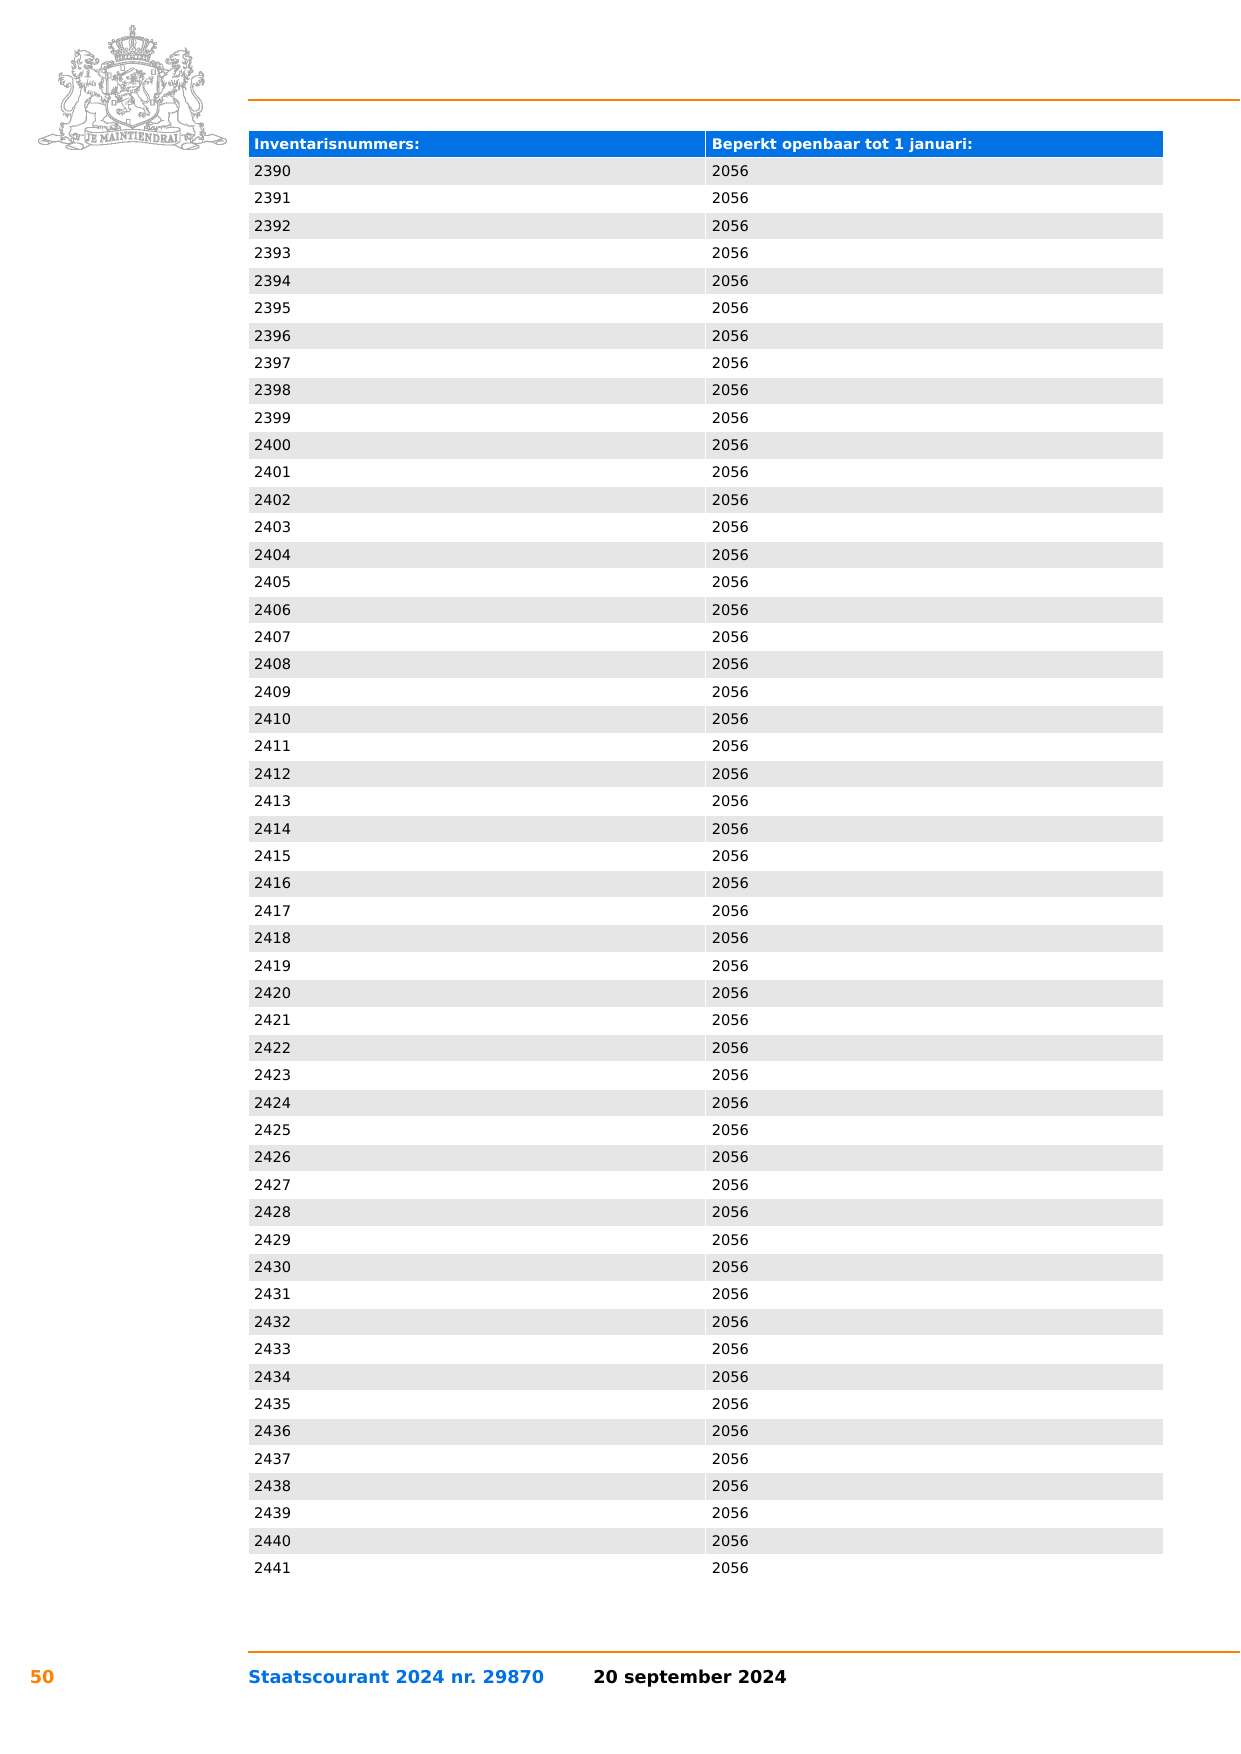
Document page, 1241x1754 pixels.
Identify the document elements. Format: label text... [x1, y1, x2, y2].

table_cell 2421 [249, 1008, 705, 1034]
table_cell 2056 [706, 542, 1163, 568]
table_cell 2056 [706, 460, 1163, 486]
table_cell 2391 [249, 186, 705, 212]
table_cell 2401 [249, 460, 705, 486]
table_cell 2056 [706, 898, 1163, 924]
table_cell 2430 [249, 1254, 705, 1281]
table_cell 2439 [249, 1501, 705, 1527]
table_cell 2414 [249, 816, 705, 842]
table_cell 2056 [706, 268, 1163, 294]
table_cell 2056 [706, 378, 1163, 404]
picture [38, 25, 227, 150]
table_cell 2432 [249, 1309, 705, 1335]
table_cell 2056 [706, 432, 1163, 459]
table_cell 2403 [249, 515, 705, 541]
table_cell 2435 [249, 1391, 705, 1417]
table_cell 2419 [249, 953, 705, 979]
table_cell 2056 [706, 241, 1163, 267]
table_cell 2410 [249, 706, 705, 733]
table_cell 2429 [249, 1227, 705, 1253]
table_cell 2056 [706, 158, 1163, 185]
table_cell 2056 [706, 1556, 1163, 1582]
table_cell 2426 [249, 1145, 705, 1171]
table_cell 2056 [706, 1254, 1163, 1281]
table_cell 2056 [706, 295, 1163, 322]
table_cell 2056 [706, 569, 1163, 596]
table_cell 2407 [249, 624, 705, 650]
table_cell 2406 [249, 597, 705, 623]
table_cell 2433 [249, 1336, 705, 1363]
table_cell 2394 [249, 268, 705, 294]
table_cell 2056 [706, 1063, 1163, 1089]
table_cell 2393 [249, 241, 705, 267]
table_cell 2056 [706, 186, 1163, 212]
table_cell 2056 [706, 1419, 1163, 1445]
table_cell 2399 [249, 405, 705, 431]
table_cell 2056 [706, 1199, 1163, 1226]
table_cell 2056 [706, 1282, 1163, 1308]
table_cell 2425 [249, 1117, 705, 1143]
table_cell 2400 [249, 432, 705, 459]
table_cell 2427 [249, 1172, 705, 1198]
table_cell 2402 [249, 487, 705, 513]
table_cell 2438 [249, 1473, 705, 1500]
table_cell 2422 [249, 1035, 705, 1061]
table_cell 2056 [706, 1090, 1163, 1116]
table_header Beperkt openbaar tot 1 januari: [706, 131, 1163, 157]
table_cell 2056 [706, 487, 1163, 513]
table_cell 2056 [706, 1172, 1163, 1198]
table_cell 2056 [706, 597, 1163, 623]
table_cell 2056 [706, 1501, 1163, 1527]
table_cell 2056 [706, 1391, 1163, 1417]
table_cell 2056 [706, 816, 1163, 842]
table_cell 2056 [706, 1336, 1163, 1363]
table_cell 2056 [706, 323, 1163, 349]
table_cell 2056 [706, 1035, 1163, 1061]
table_cell 2056 [706, 789, 1163, 815]
table_cell 2398 [249, 378, 705, 404]
table_cell 2056 [706, 1227, 1163, 1253]
table_cell 2437 [249, 1446, 705, 1472]
table_cell 2409 [249, 679, 705, 705]
table_cell 2420 [249, 980, 705, 1007]
table_cell 2408 [249, 651, 705, 678]
table_cell 2424 [249, 1090, 705, 1116]
table_cell 2056 [706, 651, 1163, 678]
table_cell 2056 [706, 1145, 1163, 1171]
table_cell 2423 [249, 1063, 705, 1089]
table_cell 2056 [706, 679, 1163, 705]
table_cell 2056 [706, 980, 1163, 1007]
table_cell 2056 [706, 350, 1163, 376]
table_cell 2434 [249, 1364, 705, 1390]
table_header Inventarisnummers: [249, 131, 705, 157]
table_cell 2413 [249, 789, 705, 815]
table_cell 2395 [249, 295, 705, 322]
table_cell 2431 [249, 1282, 705, 1308]
table_cell 2417 [249, 898, 705, 924]
table_cell 2056 [706, 1117, 1163, 1143]
table_cell 2436 [249, 1419, 705, 1445]
table_cell 2056 [706, 1528, 1163, 1554]
table_cell 2056 [706, 843, 1163, 869]
table_cell 2056 [706, 953, 1163, 979]
table_cell 2056 [706, 1364, 1163, 1390]
table_cell 2056 [706, 734, 1163, 760]
table_cell 2411 [249, 734, 705, 760]
table_cell 2056 [706, 925, 1163, 952]
table_cell 2392 [249, 213, 705, 239]
table_cell 2396 [249, 323, 705, 349]
table_cell 2418 [249, 925, 705, 952]
table_cell 2405 [249, 569, 705, 596]
table_cell 2415 [249, 843, 705, 869]
table_cell 2056 [706, 871, 1163, 897]
table_cell 2397 [249, 350, 705, 376]
table_cell 2056 [706, 213, 1163, 239]
table_cell 2056 [706, 1309, 1163, 1335]
table_cell 2440 [249, 1528, 705, 1554]
table_cell 2056 [706, 405, 1163, 431]
table_cell 2416 [249, 871, 705, 897]
table_cell 2428 [249, 1199, 705, 1226]
table_cell 2390 [249, 158, 705, 185]
table_cell 2404 [249, 542, 705, 568]
table_cell 2056 [706, 1446, 1163, 1472]
table_cell 2056 [706, 706, 1163, 733]
table_cell 2056 [706, 1473, 1163, 1500]
table_cell 2056 [706, 624, 1163, 650]
table_cell 2056 [706, 515, 1163, 541]
table_cell 2412 [249, 761, 705, 787]
table_cell 2441 [249, 1556, 705, 1582]
table_cell 2056 [706, 1008, 1163, 1034]
table_cell 2056 [706, 761, 1163, 787]
